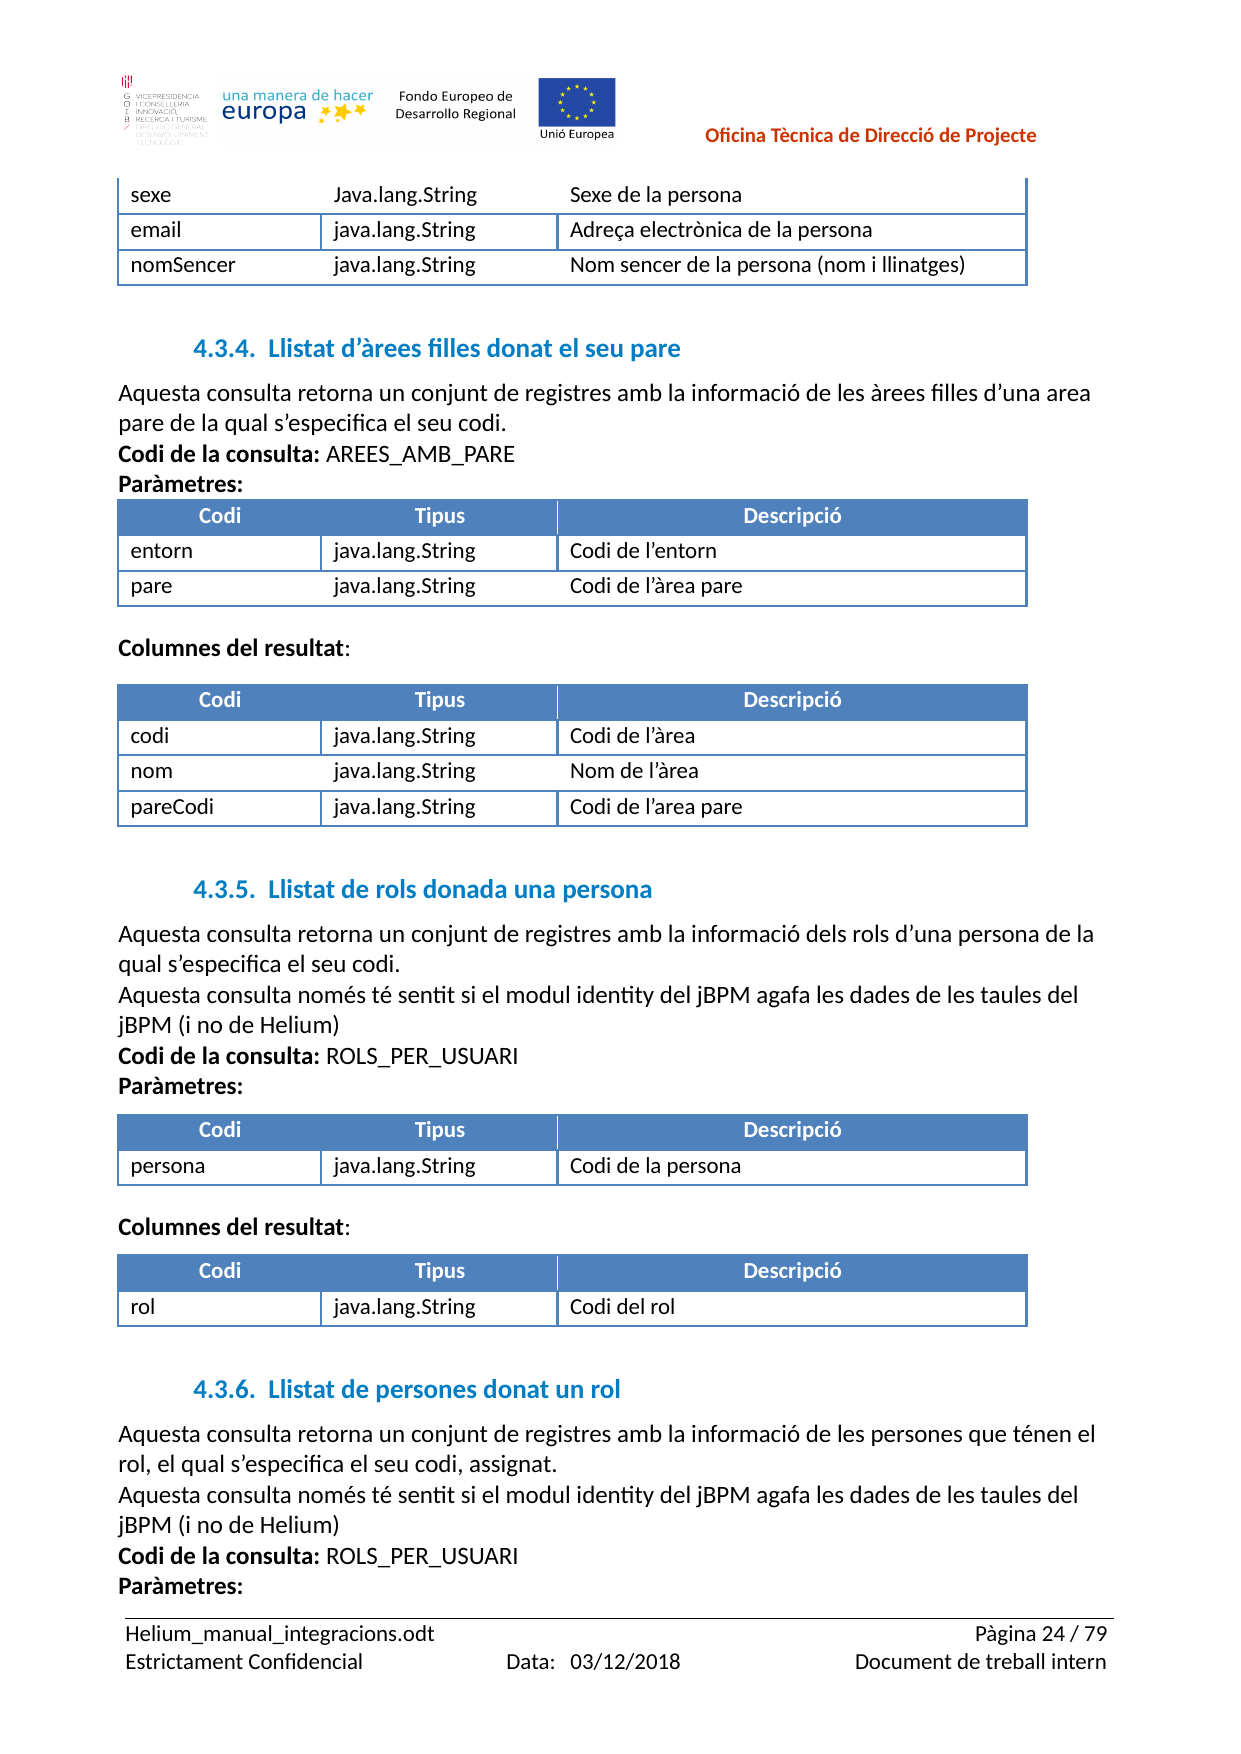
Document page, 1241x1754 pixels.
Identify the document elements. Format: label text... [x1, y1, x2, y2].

table_header Descripció [558, 1116, 1025, 1149]
text Columnes del resultat: [118, 1211, 1122, 1242]
table_cell Sexe de la persona [558, 178, 1025, 213]
text Codi de la consulta: AREES_AMB_PARE [118, 438, 1122, 468]
table_cell java.lang.String [322, 721, 556, 754]
table_cell Codi de l’entorn [559, 536, 1025, 569]
subtitle Llistat de rols donada una persona [193, 872, 1122, 905]
table_cell java.lang.String [322, 1151, 556, 1184]
picture [219, 73, 621, 147]
table_cell java.lang.String [322, 536, 556, 569]
table_cell Adreça electrònica de la persona [559, 215, 1025, 248]
table_cell pare [119, 572, 321, 605]
table_cell Codi de l’àrea [559, 721, 1025, 754]
text Codi de la consulta: ROLS_PER_USUARI [118, 1540, 1122, 1571]
table_cell java.lang.String [322, 215, 556, 248]
table_cell java.lang.String [321, 572, 557, 605]
table_cell Codi de la persona [559, 1151, 1025, 1184]
table_header Codi [119, 501, 321, 534]
table_cell Codi de l’àrea pare [558, 572, 1025, 605]
table_header Codi [119, 686, 321, 719]
text Paràmetres: [118, 468, 1122, 499]
text Aquesta consulta retorna un conjunt de registres amb la informació de les àrees filles d’una area pare de la qual s’especifica el seu codi. [118, 377, 1122, 438]
table_header Codi [119, 1116, 321, 1149]
table_cell rol [119, 1292, 320, 1325]
table_cell nom [119, 756, 321, 790]
table_header Tipus [321, 501, 557, 534]
table_header Tipus [321, 1256, 557, 1290]
table_header Descripció [558, 1256, 1025, 1290]
text Aquesta consulta només té sentit si el modul identity del jBPM agafa les dades de les taules del jBPM (i no de Helium) [118, 979, 1122, 1040]
table_cell Nom sencer de la persona (nom i llinatges) [558, 251, 1025, 284]
table_cell nomSencer [119, 251, 321, 284]
text Aquesta consulta retorna un conjunt de registres amb la informació de les persones que ténen el rol, el qual s’especifica el seu codi, assignat. [118, 1418, 1122, 1479]
table_header Tipus [321, 1116, 557, 1149]
table_cell persona [119, 1151, 320, 1184]
table_cell java.lang.String [321, 251, 557, 284]
table_header Codi [119, 1256, 321, 1290]
table_cell entorn [119, 536, 320, 569]
text Columnes del resultat: [118, 632, 1122, 663]
table_cell pareCodi [119, 792, 320, 825]
text Codi de la consulta: ROLS_PER_USUARI [118, 1040, 1122, 1070]
table_cell Java.lang.String [321, 178, 557, 213]
table_header Descripció [558, 501, 1025, 534]
text Paràmetres: [118, 1571, 1122, 1601]
table_cell Nom de l’àrea [558, 756, 1025, 790]
table_cell Codi del rol [559, 1292, 1025, 1325]
table_cell java.lang.String [322, 1292, 556, 1325]
picture [118, 73, 213, 147]
table_cell Codi de l’area pare [559, 792, 1025, 825]
table_header Descripció [558, 686, 1025, 719]
text Aquesta consulta només té sentit si el modul identity del jBPM agafa les dades de les taules del jBPM (i no de Helium) [118, 1479, 1122, 1540]
table_cell sexe [119, 178, 321, 213]
table_cell email [119, 215, 320, 248]
table_cell java.lang.String [321, 756, 557, 790]
table_header Tipus [321, 686, 557, 719]
subtitle Llistat de persones donat un rol [193, 1372, 1122, 1405]
table_cell codi [119, 721, 320, 754]
subtitle Llistat d’àrees filles donat el seu pare [193, 331, 1122, 364]
text Aquesta consulta retorna un conjunt de registres amb la informació dels rols d’una persona de la qual s’especifica el seu codi. [118, 918, 1122, 979]
text Paràmetres: [118, 1070, 1122, 1101]
table_cell java.lang.String [322, 792, 556, 825]
